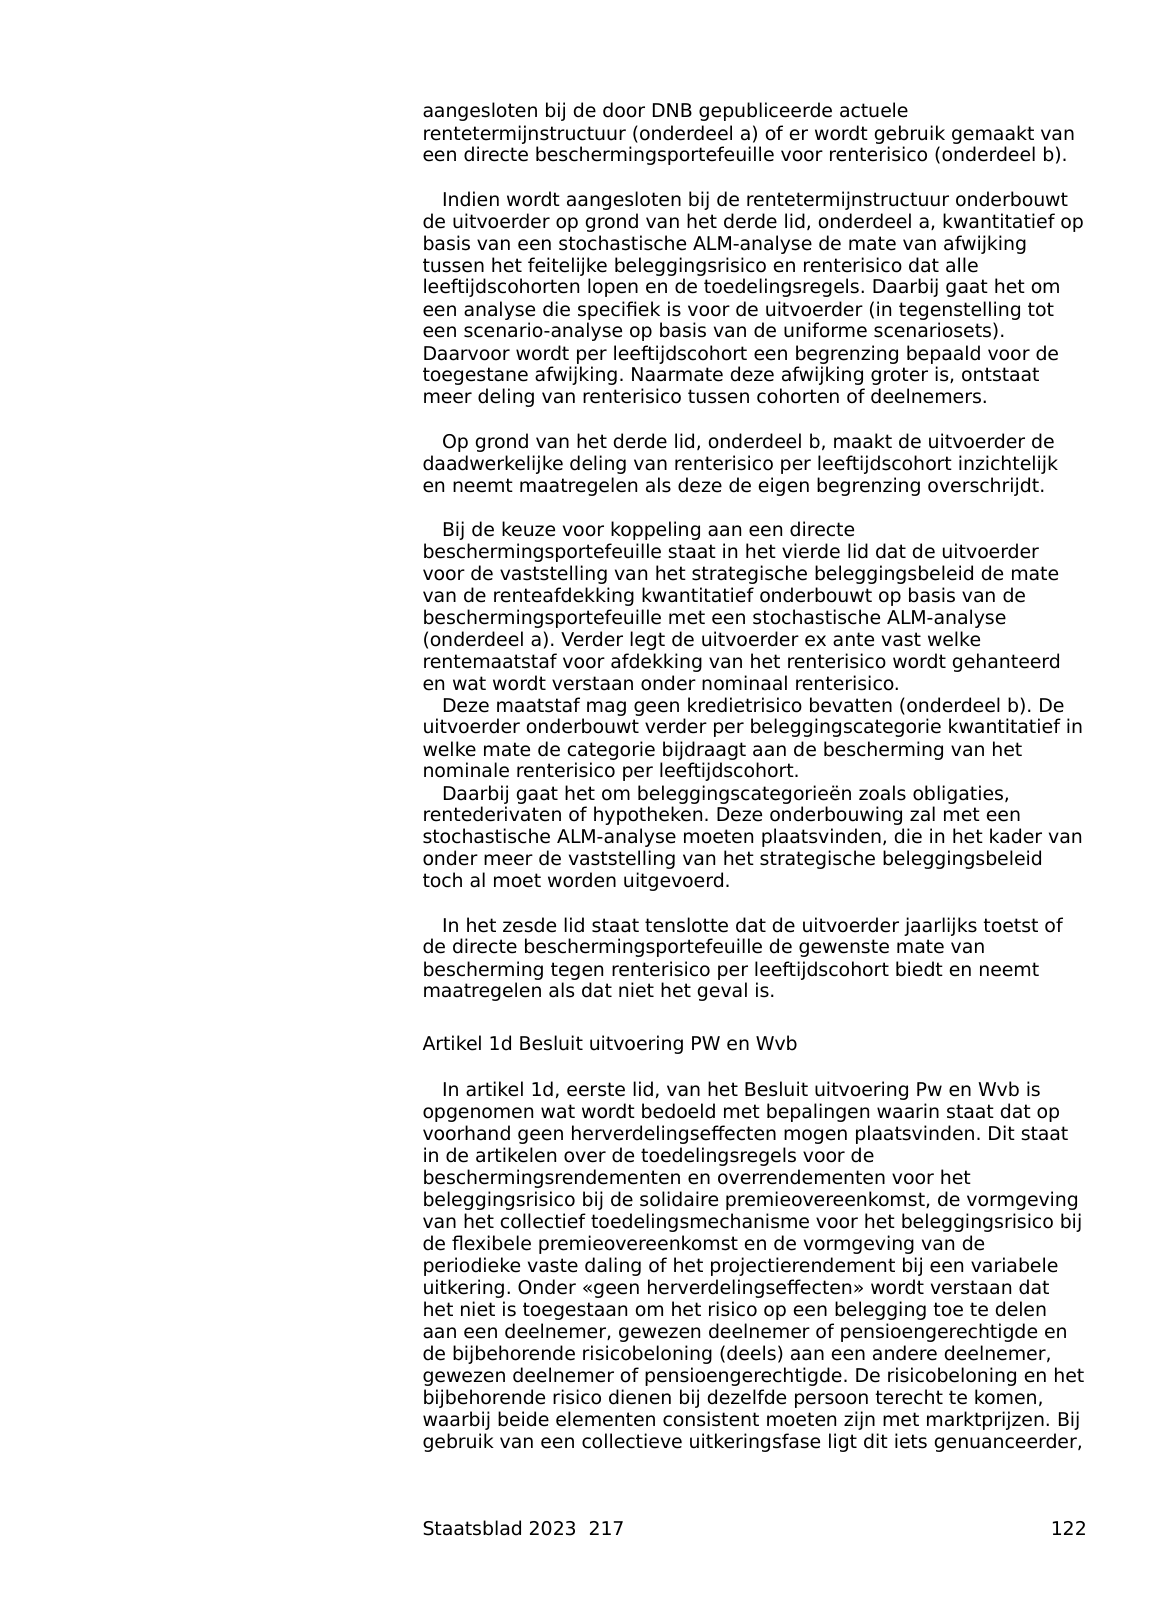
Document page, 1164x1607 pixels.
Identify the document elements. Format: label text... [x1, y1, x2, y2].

text Bij de keuze voor koppeling aan een directe beschermingsportefeuille staat in het vierde lid dat de uitvoerder voor de vaststelling van het strategische beleggingsbeleid de mate van de renteafdekking kwantitatief onderbouwt op basis van de beschermingsportefeuille met een stochastische ALM-analyse (onderdeel a). Verder legt de uitvoerder ex ante vast welke rentemaatstaf voor afdekking van het renterisico wordt gehanteerd en wat wordt verstaan onder nominaal renterisico. [422, 519, 1087, 694]
text Daarbij gaat het om beleggingscategorieën zoals obligaties, rentederivaten of hypotheken. Deze onderbouwing zal met een stochastische ALM-analyse moeten plaatsvinden, die in het kader van onder meer de vaststelling van het strategische beleggingsbeleid toch al moet worden uitgevoerd. [422, 782, 1087, 892]
subtitle Artikel 1d Besluit uitvoering PW en Wvb [422, 1032, 1087, 1054]
text aangesloten bij de door DNB gepubliceerde actuele rentetermijnstructuur (onderdeel a) of er wordt gebruik gemaakt van een directe beschermingsportefeuille voor renterisico (onderdeel b). [422, 100, 1087, 166]
text Op grond van het derde lid, onderdeel b, maakt de uitvoerder de daadwerkelijke deling van renterisico per leeftijdscohort inzichtelijk en neemt maatregelen als deze de eigen begrenzing overschrijdt. [422, 431, 1087, 496]
text In het zesde lid staat tenslotte dat de uitvoerder jaarlijks toetst of de directe beschermingsportefeuille de gewenste mate van bescherming tegen renterisico per leeftijdscohort biedt en neemt maatregelen als dat niet het geval is. [422, 914, 1087, 1002]
text Deze maatstaf mag geen kredietrisico bevatten (onderdeel b). De uitvoerder onderbouwt verder per beleggingscategorie kwantitatief in welke mate de categorie bijdraagt aan de bescherming van het nominale renterisico per leeftijdscohort. [422, 694, 1087, 782]
text Indien wordt aangesloten bij de rentetermijnstructuur onderbouwt de uitvoerder op grond van het derde lid, onderdeel a, kwantitatief op basis van een stochastische ALM-analyse de mate van afwijking tussen het feitelijke beleggingsrisico en renterisico dat alle leeftijdscohorten lopen en de toedelingsregels. Daarbij gaat het om een analyse die specifiek is voor de uitvoerder (in tegenstelling tot een scenario-analyse op basis van de uniforme scenariosets). Daarvoor wordt per leeftijdscohort een begrenzing bepaald voor de toegestane afwijking. Naarmate deze afwijking groter is, ontstaat meer deling van renterisico tussen cohorten of deelnemers. [422, 188, 1087, 408]
text In artikel 1d, eerste lid, van het Besluit uitvoering Pw en Wvb is opgenomen wat wordt bedoeld met bepalingen waarin staat dat op voorhand geen herverdelingseffecten mogen plaatsvinden. Dit staat in de artikelen over de toedelingsregels voor de beschermingsrendementen en overrendementen voor het beleggingsrisico bij de solidaire premieovereenkomst, de vormgeving van het collectief toedelingsmechanisme voor het beleggingsrisico bij de flexibele premieovereenkomst en de vormgeving van de periodieke vaste daling of het projectierendement bij een variabele uitkering. Onder «geen herverdelingseffecten» wordt verstaan dat het niet is toegestaan om het risico op een belegging toe te delen aan een deelnemer, gewezen deelnemer of pensioengerechtigde en de bijbehorende risicobeloning (deels) aan een andere deelnemer, gewezen deelnemer of pensioengerechtigde. De risicobeloning en het bijbehorende risico dienen bij dezelfde persoon terecht te komen, waarbij beide elementen consistent moeten zijn met marktprijzen. Bij gebruik van een collectieve uitkeringsfase ligt dit iets genuanceerder, [422, 1079, 1087, 1453]
